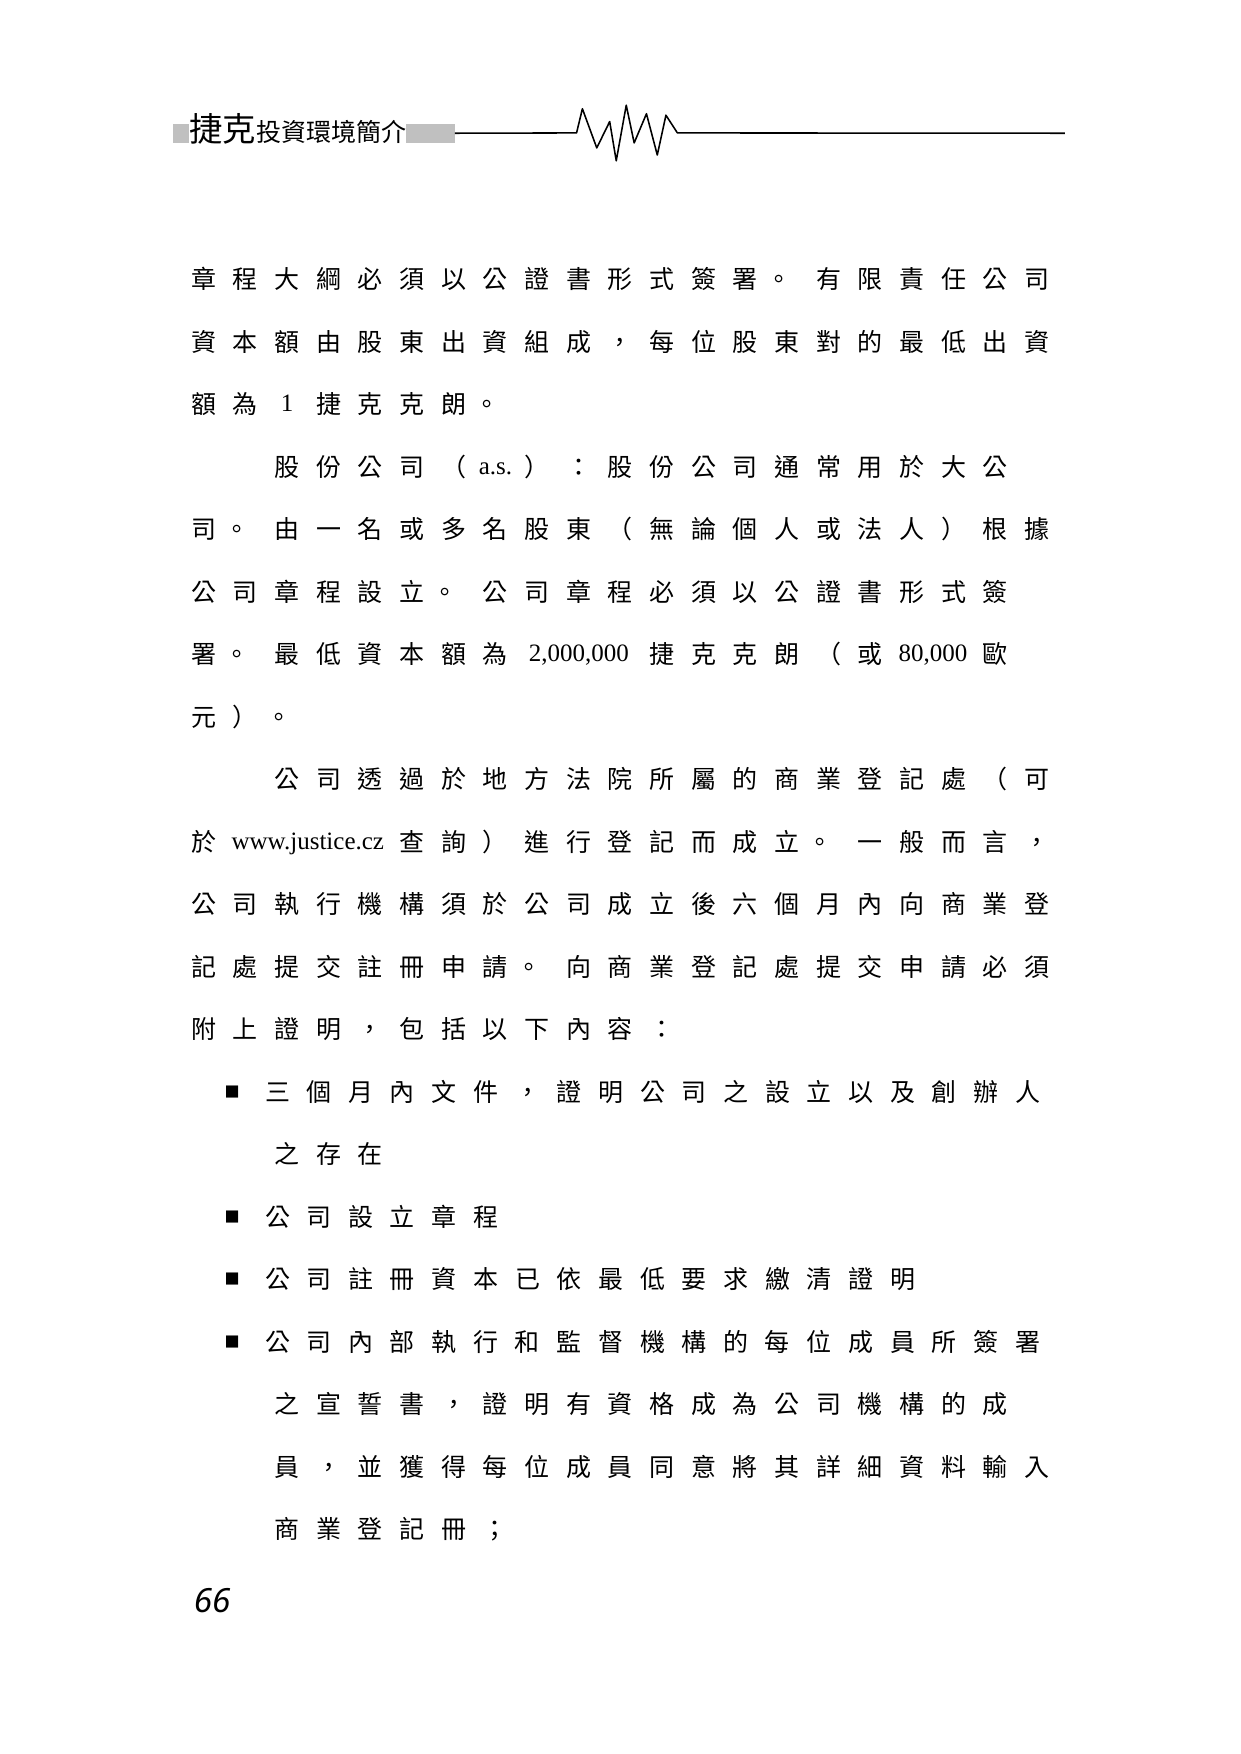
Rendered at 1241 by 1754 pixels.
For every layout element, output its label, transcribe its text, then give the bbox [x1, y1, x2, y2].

text ■ 公司註冊資本已依最低要求繳清證明 [207, 1236, 1058, 1299]
text ■ 公司設立章程 [207, 1174, 1058, 1236]
text 章程大綱必須以公證書形式簽署。有限責任公司資本額由股東出資組成，每位股東對的最低出資額為1捷克克朗。 [183, 236, 1058, 424]
text 股份公司（a.s.）：股份公司通常用於大公司。由一名或多名股東（無論個人或法人）根據公司章程設立。公司章程必須以公證書形式簽署。最低資本額為2,000,000捷克克朗（或80,000歐元）。 [183, 424, 1058, 736]
text 公司透過於地方法院所屬的商業登記處（可於www.justice.cz查詢）進行登記而成立。一般而言，公司執行機構須於公司成立後六個月內向商業登記處提交註冊申請。向商業登記處提交申請必須附上證明，包括以下內容： [183, 736, 1058, 1049]
text ■ 公司內部執行和監督機構的每位成員所簽署之宣誓書，證明有資格成為公司機構的成員，並獲得每位成員同意將其詳細資料輸入商業登記冊； [207, 1299, 1058, 1549]
text ■ 三個月內文件，證明公司之設立以及創辦人之存在 [207, 1049, 1058, 1174]
